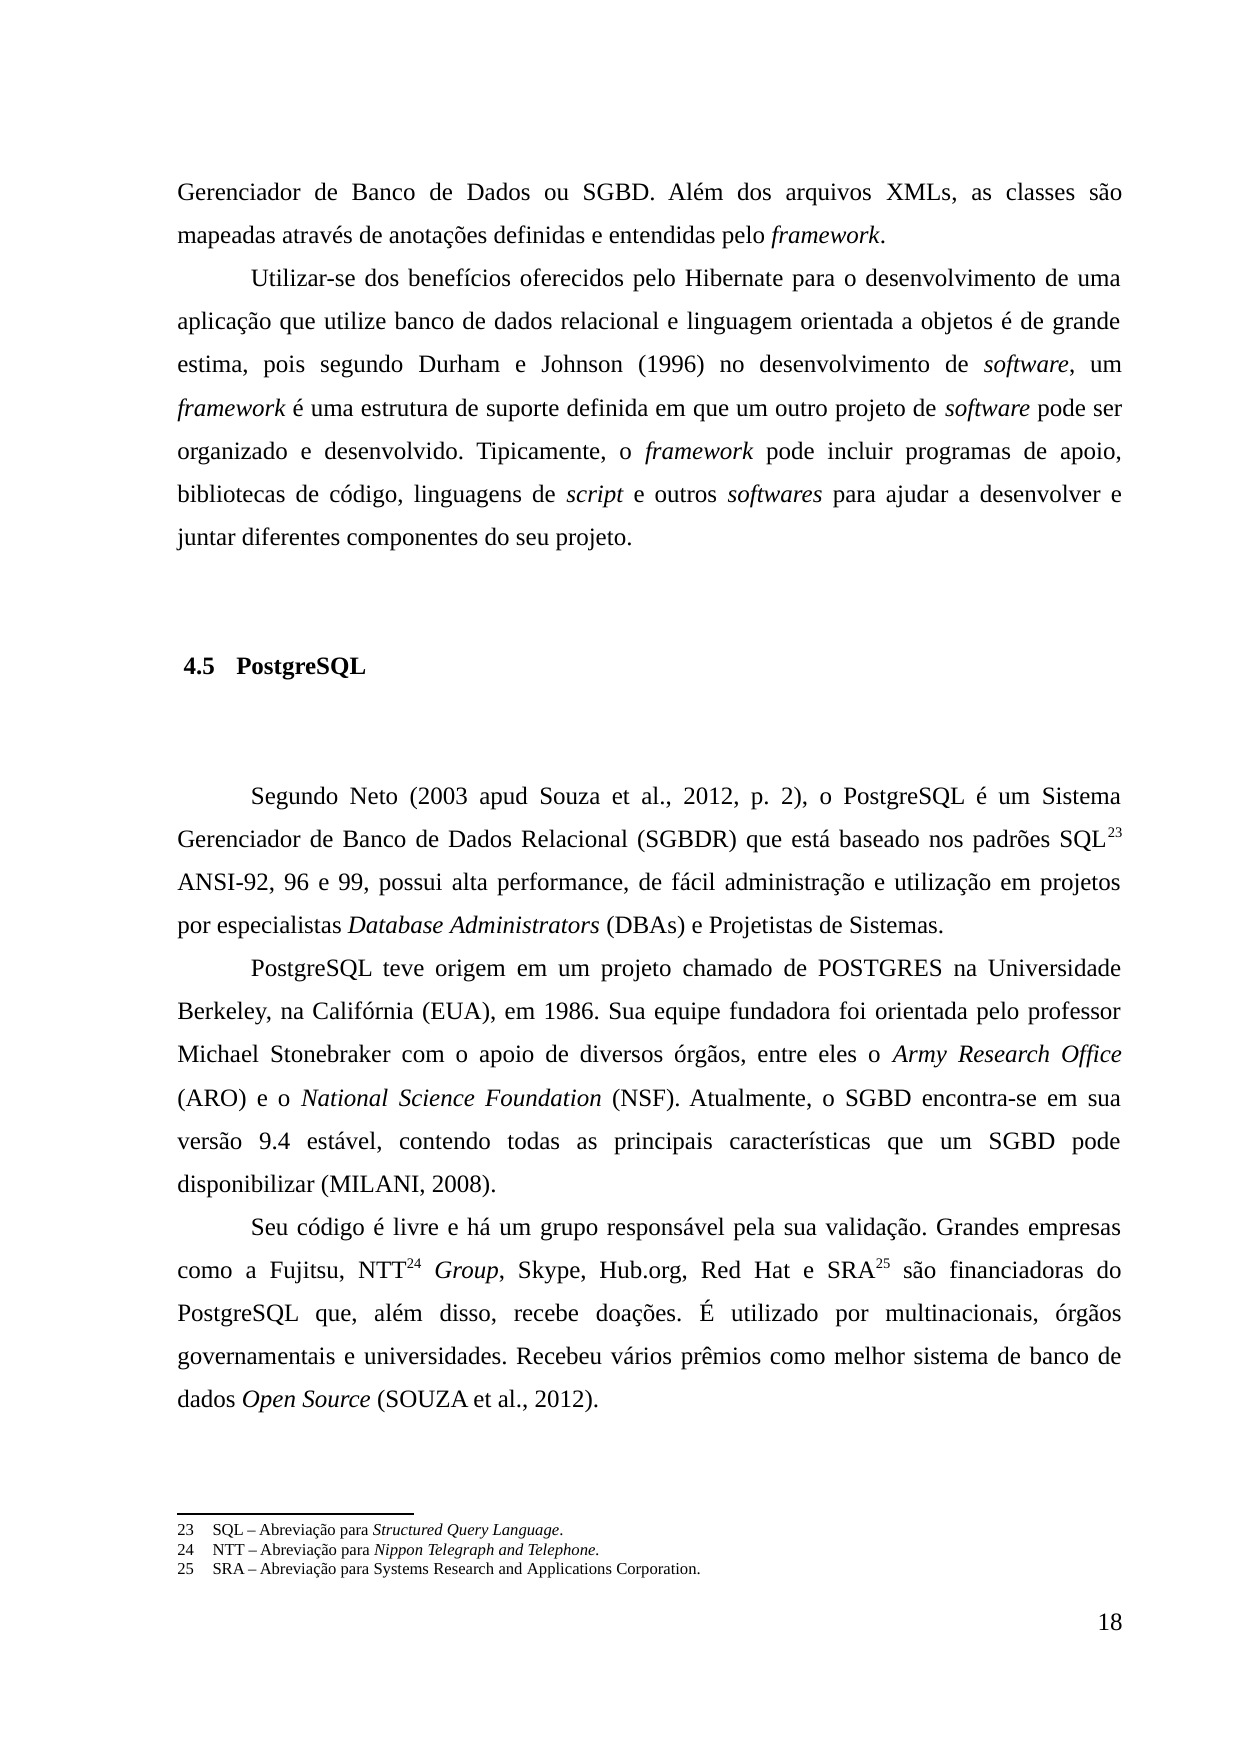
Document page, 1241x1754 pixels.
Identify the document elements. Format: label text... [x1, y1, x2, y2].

text SRA – Abreviação para Systems Research and Applications Corporation. [177, 1558, 1122, 1578]
text PostgreSQL teve origem em um projeto chamado de POSTGRES na Universidade Berkeley, na Califórnia (EUA), em 1986. Sua equipe fundadora foi orientada pelo professor Michael Stonebraker com o apoio de diversos órgãos, entre eles o Army Research Office (ARO) e o National Science Foundation (NSF). Atualmente, o SGBD encontra-se em sua versão 9.4 estável, contendo todas as principais características que um SGBD pode disponibilizar (MILANI, 2008). [177, 953, 1122, 1198]
subtitle PostgreSQL [177, 651, 1122, 680]
text Utilizar-se dos benefícios oferecidos pelo Hibernate para o desenvolvimento de uma aplicação que utilize banco de dados relacional e linguagem orientada a objetos é de grande estima, pois segundo Durham e Johnson (1996) no desenvolvimento de software, um framework é uma estrutura de suporte definida em que um outro projeto de software pode ser organizado e desenvolvido. Tipicamente, o framework pode incluir programas de apoio, bibliotecas de código, linguagens de script e outros softwares para ajudar a desenvolver e juntar diferentes componentes do seu projeto. [177, 263, 1122, 551]
text Segundo Neto (2003 apud Souza et al., 2012, p. 2), o PostgreSQL é um Sistema Gerenciador de Banco de Dados Relacional (SGBDR) que está baseado nos padrões SQL ANSI-92, 96 e 99, possui alta performance, de fácil administração e utilização em projetos por especialistas Database Administrators (DBAs) e Projetistas de Sistemas. [177, 781, 1122, 939]
text SQL – Abreviação para Structured Query Language. [177, 1520, 1122, 1539]
text NTT – Abreviação para Nippon Telegraph and Telephone. [177, 1539, 1122, 1558]
text Seu código é livre e há um grupo responsável pela sua validação. Grandes empresas como a Fujitsu, NTT Group, Skype, Hub.org, Red Hat e SRA são financiadoras do PostgreSQL que, além disso, recebe doações. É utilizado por multinacionais, órgãos governamentais e universidades. Recebeu vários prêmios como melhor sistema de banco de dados Open Source (SOUZA et al., 2012). [177, 1212, 1122, 1413]
text Gerenciador de Banco de Dados ou SGBD. Além dos arquivos XMLs, as classes são mapeadas através de anotações definidas e entendidas pelo framework. [177, 177, 1122, 249]
